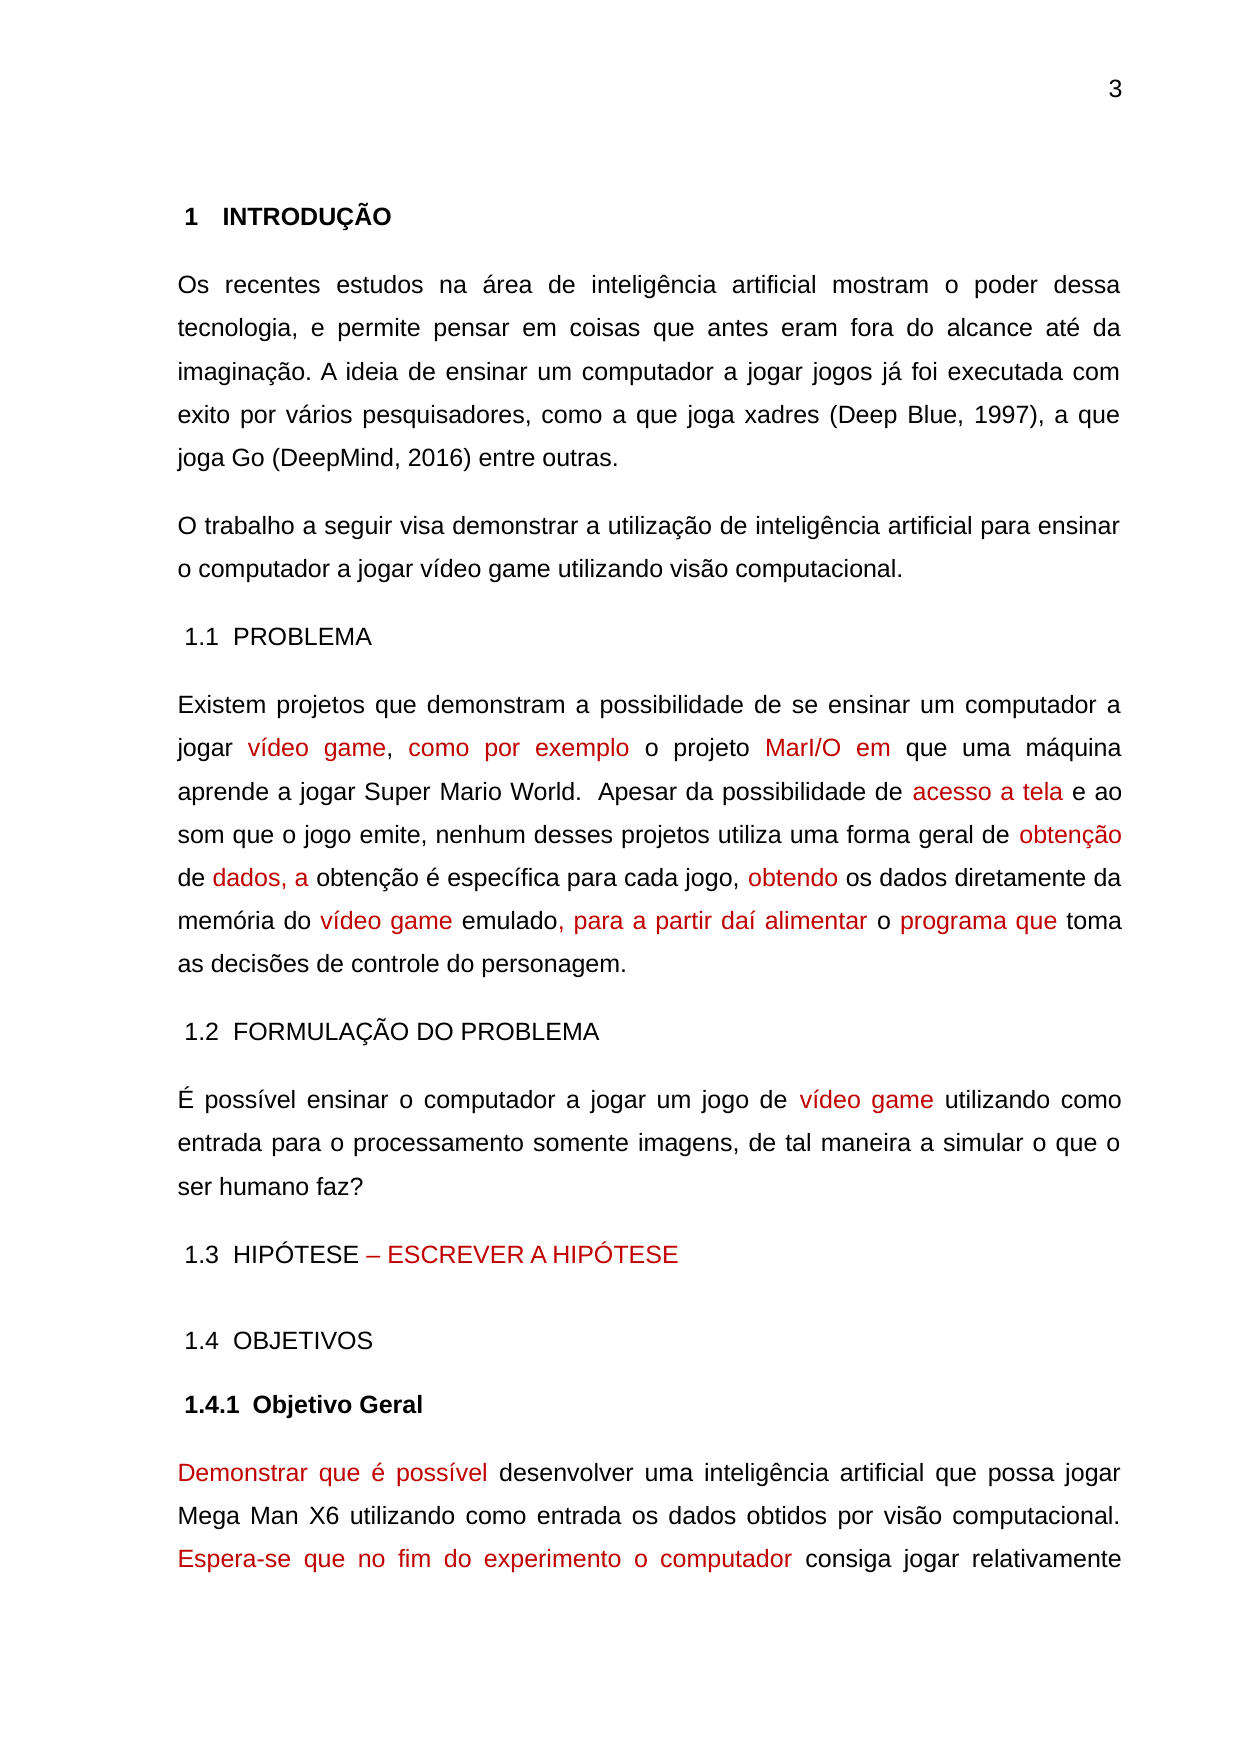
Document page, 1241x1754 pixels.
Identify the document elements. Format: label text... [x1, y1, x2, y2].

text Existem projetos que demonstram a possibilidade de se ensinar um computador a jogar vídeo game, como por exemplo o projeto MarI/O em que uma máquina aprende a jogar Super Mario World. Apesar da possibilidade de acesso a tela e ao som que o jogo emite, nenhum desses projetos utiliza uma forma geral de obtenção de dados, a obtenção é específica para cada jogo, obtendo os dados diretamente da memória do vídeo game emulado, para a partir daí alimentar o programa que toma as decisões de controle do personagem. [177, 690, 1122, 978]
text Os recentes estudos na área de inteligência artificial mostram o poder dessa tecnologia, e permite pensar em coisas que antes eram fora do alcance até da imaginação. A ideia de ensinar um computador a jogar jogos já foi executada com exito por vários pesquisadores, como a que joga xadres (Deep Blue, 1997), a que joga Go (DeepMind, 2016) entre outras. [177, 270, 1122, 472]
subtitle FORMULAÇÃO DO PROBLEMA [177, 1017, 1122, 1046]
subtitle PROBLEMA [177, 622, 1122, 651]
text É possível ensinar o computador a jogar um jogo de vídeo game utilizando como entrada para o processamento somente imagens, de tal maneira a simular o que o ser humano faz? [177, 1085, 1122, 1200]
text O trabalho a seguir visa demonstrar a utilização de inteligência artificial para ensinar o computador a jogar vídeo game utilizando visão computacional. [177, 511, 1122, 583]
subtitle INTRODUÇÃO [177, 202, 1122, 231]
subtitle Objetivo Geral [177, 1390, 1122, 1419]
text Demonstrar que é possível desenvolver uma inteligência artificial que possa jogar Mega Man X6 utilizando como entrada os dados obtidos por visão computacional. Espera-se que no fim do experimento o computador consiga jogar relativamente [177, 1458, 1122, 1573]
subtitle OBJETIVOS [177, 1326, 1122, 1355]
subtitle HIPÓTESE – ESCREVER A HIPÓTESE [177, 1240, 1122, 1268]
